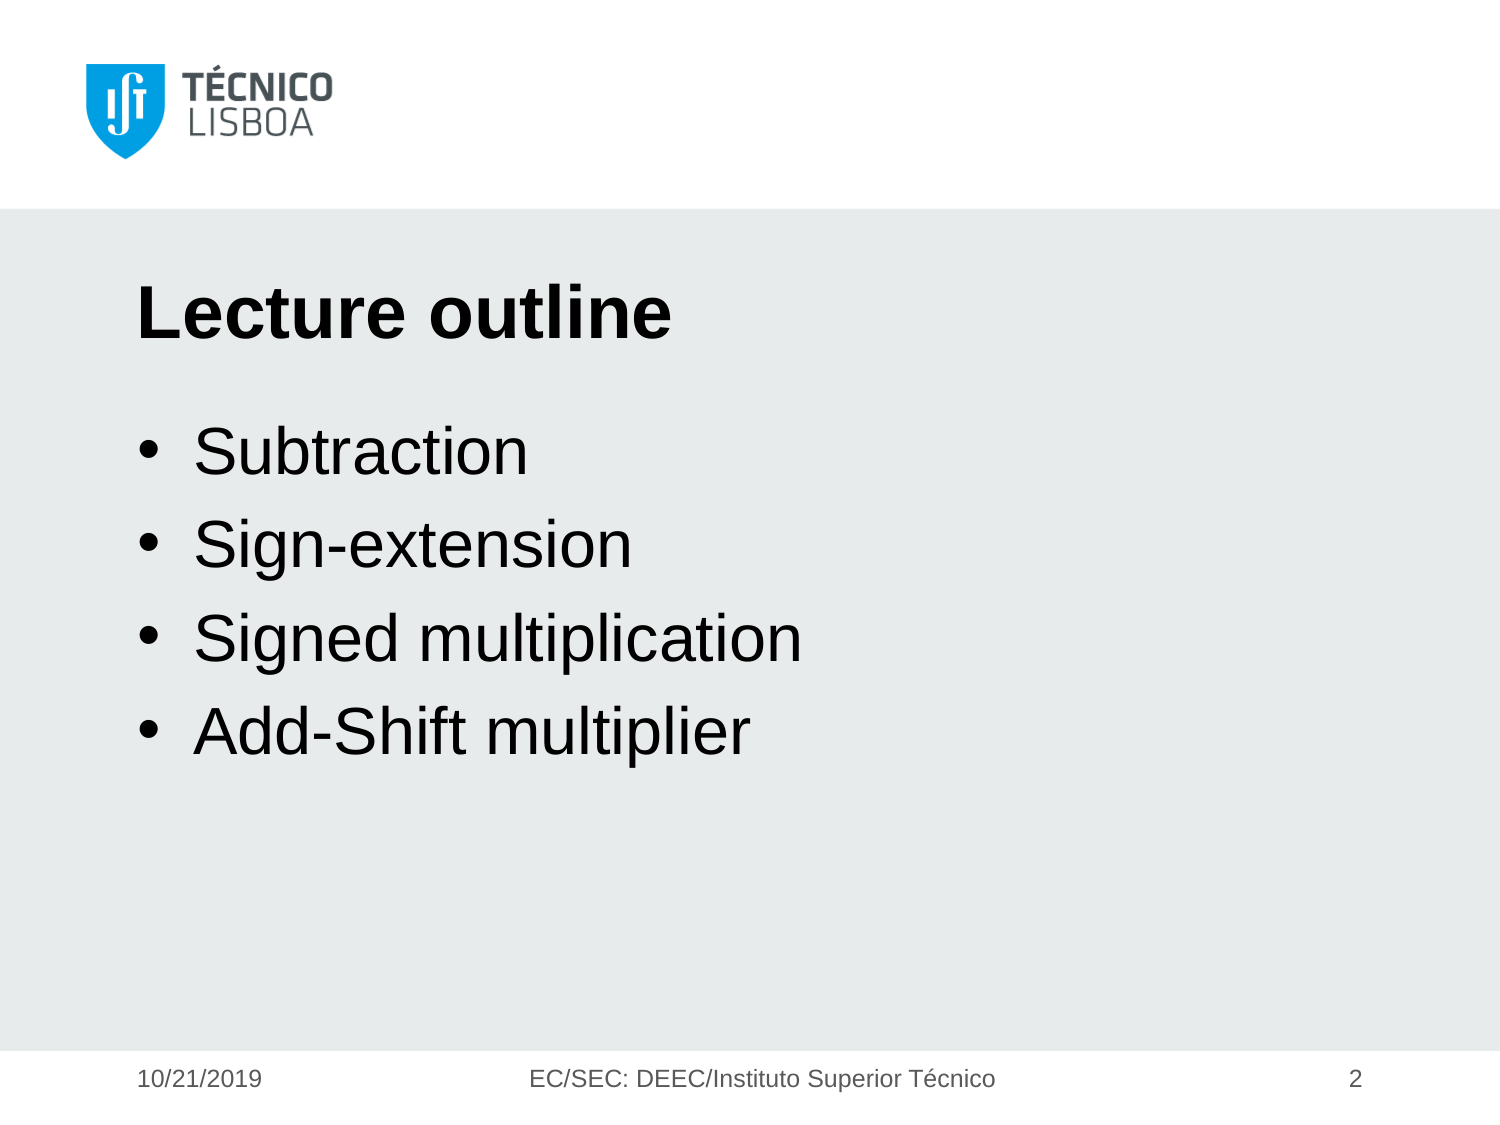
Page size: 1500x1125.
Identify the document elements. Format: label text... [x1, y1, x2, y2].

list Subtraction Sign-extension Signed multiplication Add-Shift multiplier [121, 400, 1378, 1005]
title Lecture outline [121, 237, 1378, 381]
picture [0, 0, 1500, 1125]
slide_number 12 [1077, 1052, 1378, 1103]
slide_number 10/21/2019 [121, 1052, 425, 1103]
footer EC/SEC: DEEC/Instituto Superior Técnico [512, 1052, 1021, 1103]
